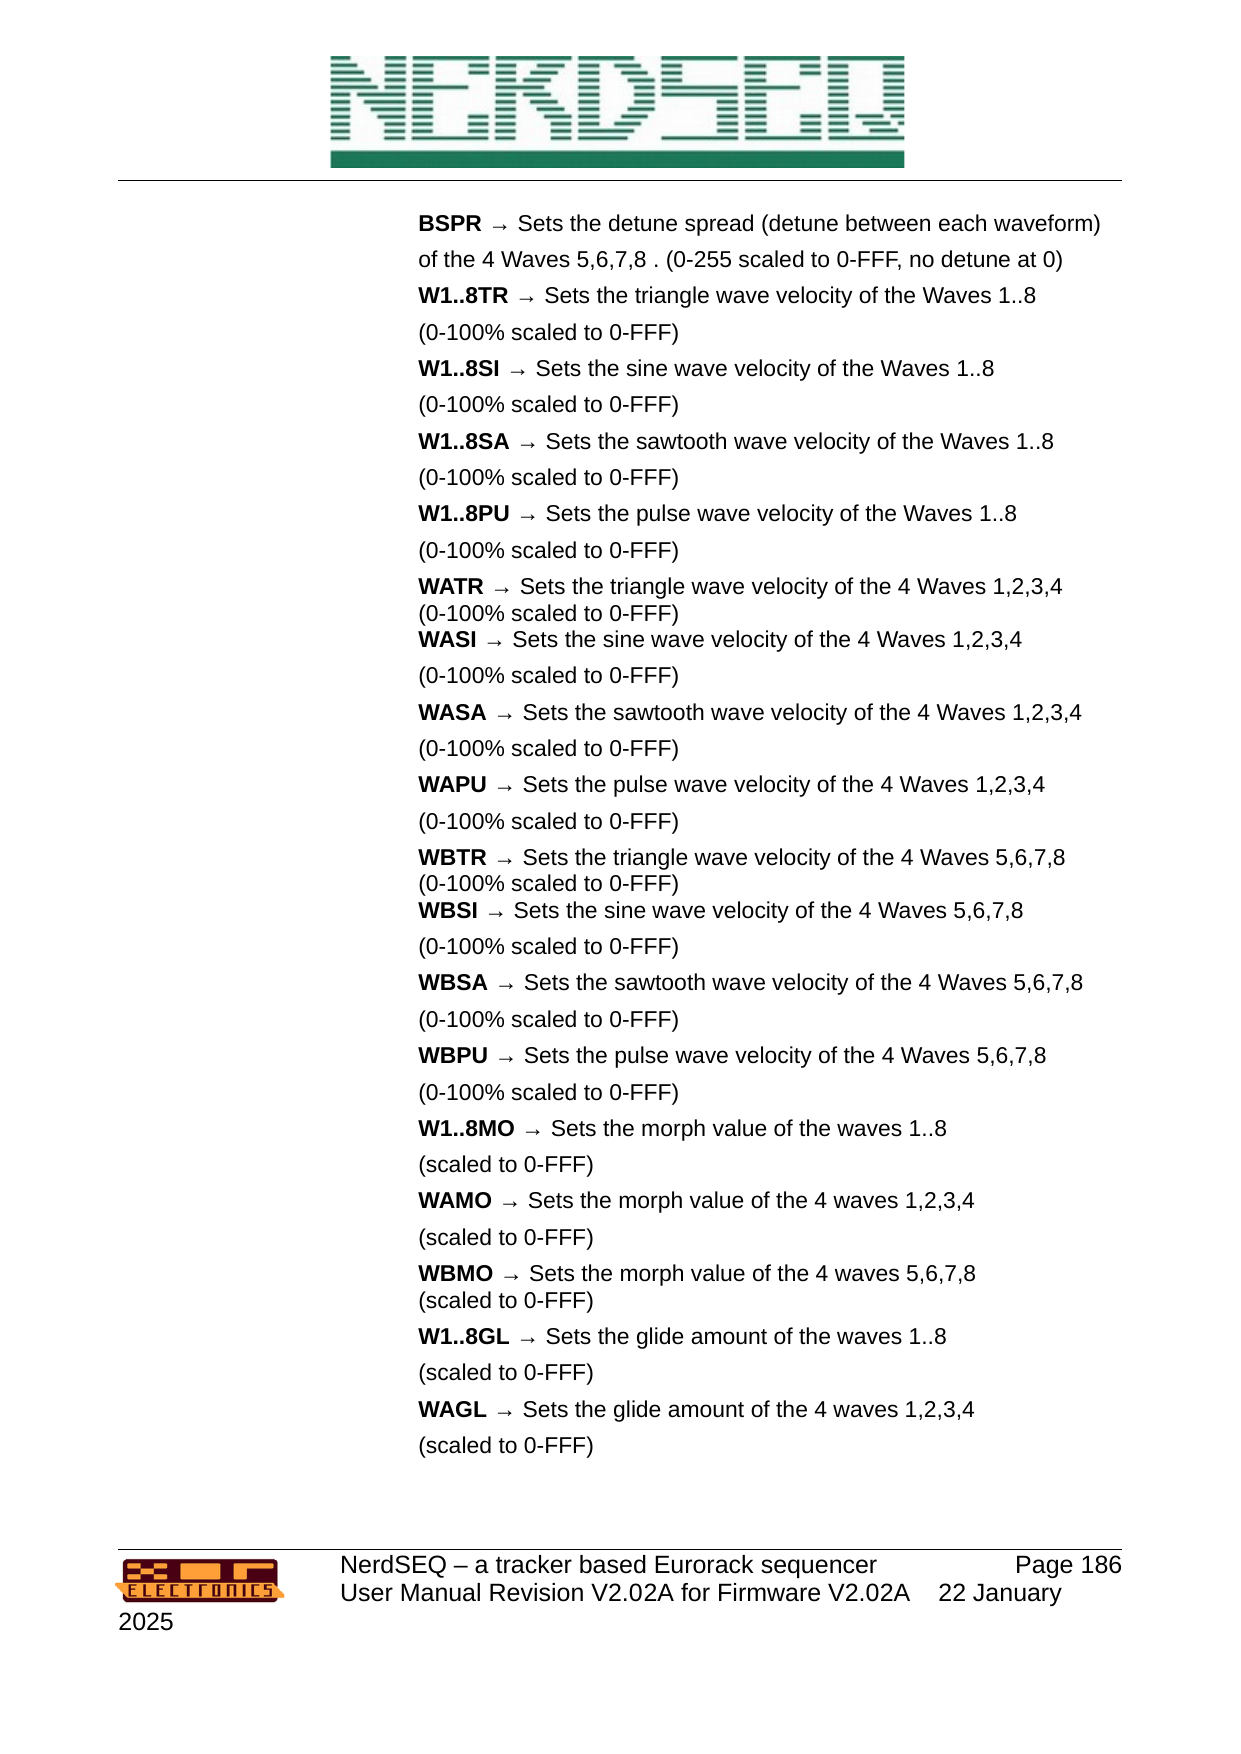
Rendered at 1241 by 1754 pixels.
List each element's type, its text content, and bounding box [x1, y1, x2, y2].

text (0-100% scaled to 0-FFF) [118, 391, 1122, 418]
text (0-100% scaled to 0-FFF) [118, 1006, 1122, 1032]
text WASI → Sets the sine wave velocity of the 4 Waves 1,2,3,4 [118, 626, 1122, 652]
text (scaled to 0-FFF) [118, 1287, 1122, 1313]
text (0-100% scaled to 0-FFF) [118, 808, 1122, 834]
picture [115, 1555, 285, 1605]
text WAMO → Sets the morph value of the 4 waves 1,2,3,4 [118, 1187, 1122, 1214]
text W1..8SI → Sets the sine wave velocity of the Waves 1..8 [118, 355, 1122, 381]
text (0-100% scaled to 0-FFF) [118, 933, 1122, 959]
text WAGL → Sets the glide amount of the 4 waves 1,2,3,4 [118, 1396, 1122, 1422]
text (0-100% scaled to 0-FFF) [118, 464, 1122, 490]
text WBSA → Sets the sawtooth wave velocity of the 4 Waves 5,6,7,8 [118, 969, 1122, 996]
text (0-100% scaled to 0-FFF) [118, 870, 1122, 897]
text WBSI → Sets the sine wave velocity of the 4 Waves 5,6,7,8 [118, 897, 1122, 923]
text W1..8PU → Sets the pulse wave velocity of the Waves 1..8 [118, 500, 1122, 527]
text (scaled to 0-FFF) [118, 1432, 1122, 1458]
text (0-100% scaled to 0-FFF) [118, 1078, 1122, 1105]
text (scaled to 0-FFF) [118, 1359, 1122, 1386]
text WBMO → Sets the morph value of the 4 waves 5,6,7,8 [118, 1260, 1122, 1287]
text WASA → Sets the sawtooth wave velocity of the 4 Waves 1,2,3,4 [118, 698, 1122, 725]
text BSPR → Sets the detune spread (detune between each waveform) of the 4 Waves 5,6,7,8 . (0-255 scaled to 0-FFF, no detune at 0) [118, 209, 1122, 272]
text (0-100% scaled to 0-FFF) [118, 319, 1122, 345]
text (0-100% scaled to 0-FFF) [118, 599, 1122, 626]
text W1..8GL → Sets the glide amount of the waves 1..8 [118, 1323, 1122, 1349]
text (0-100% scaled to 0-FFF) [118, 537, 1122, 563]
picture [330, 56, 905, 168]
text (0-100% scaled to 0-FFF) [118, 735, 1122, 761]
text (scaled to 0-FFF) [118, 1151, 1122, 1177]
text W1..8TR → Sets the triangle wave velocity of the Waves 1..8 [118, 282, 1122, 309]
text WATR → Sets the triangle wave velocity of the 4 Waves 1,2,3,4 [118, 573, 1122, 599]
text W1..8SA → Sets the sawtooth wave velocity of the Waves 1..8 [118, 428, 1122, 454]
text (0-100% scaled to 0-FFF) [118, 662, 1122, 688]
text (scaled to 0-FFF) [118, 1224, 1122, 1250]
text W1..8MO → Sets the morph value of the waves 1..8 [118, 1115, 1122, 1141]
text WBTR → Sets the triangle wave velocity of the 4 Waves 5,6,7,8 [118, 844, 1122, 870]
text WAPU → Sets the pulse wave velocity of the 4 Waves 1,2,3,4 [118, 771, 1122, 798]
text WBPU → Sets the pulse wave velocity of the 4 Waves 5,6,7,8 [118, 1042, 1122, 1068]
